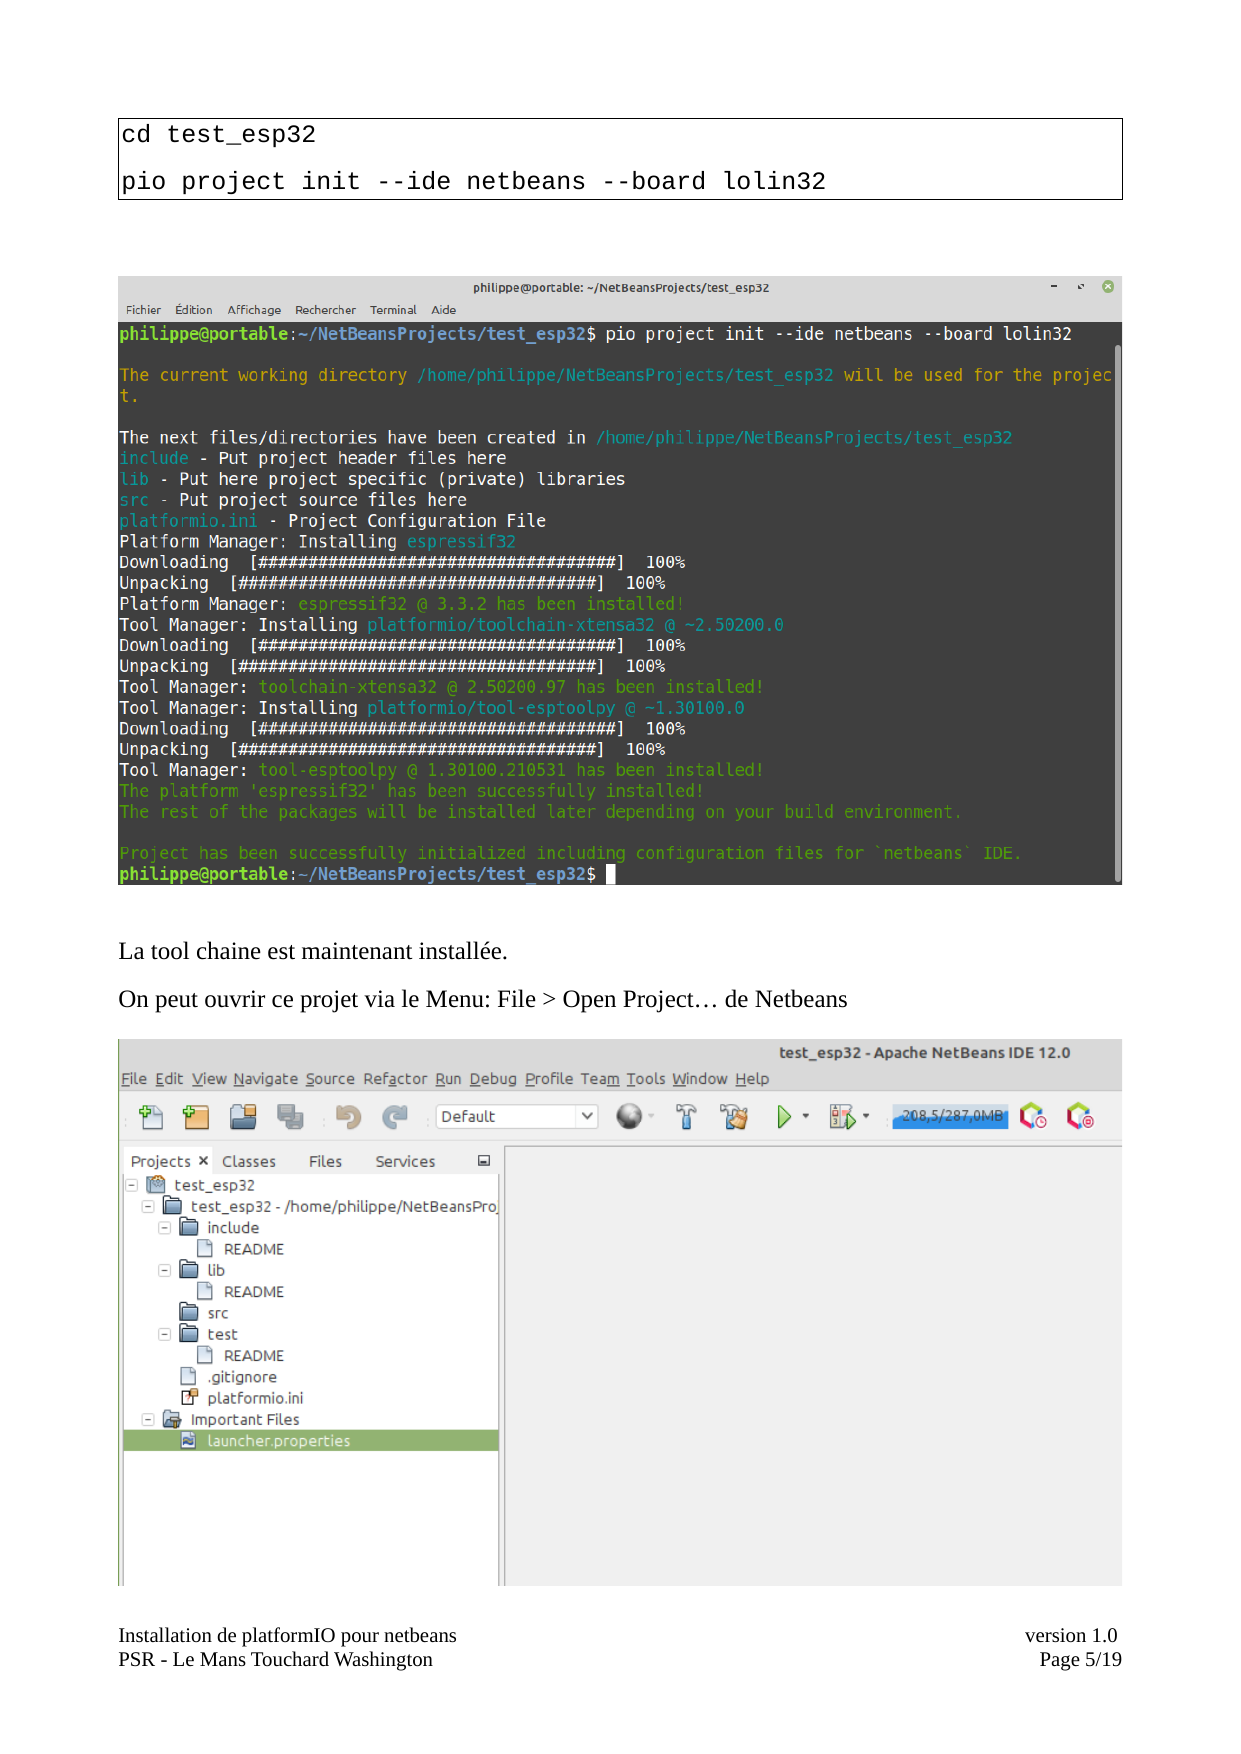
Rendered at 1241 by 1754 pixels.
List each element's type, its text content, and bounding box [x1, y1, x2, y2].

text cd test_esp32 [119, 119, 1122, 149]
picture [118, 1039, 1123, 1586]
picture [118, 276, 1123, 885]
text La tool chaine est maintenant installée. [118, 936, 1122, 965]
text pio project init --ide netbeans --board lolin32 [119, 165, 1122, 199]
text On peut ouvrir ce projet via le Menu: File > Open Project… de Netbeans [118, 984, 1122, 1012]
